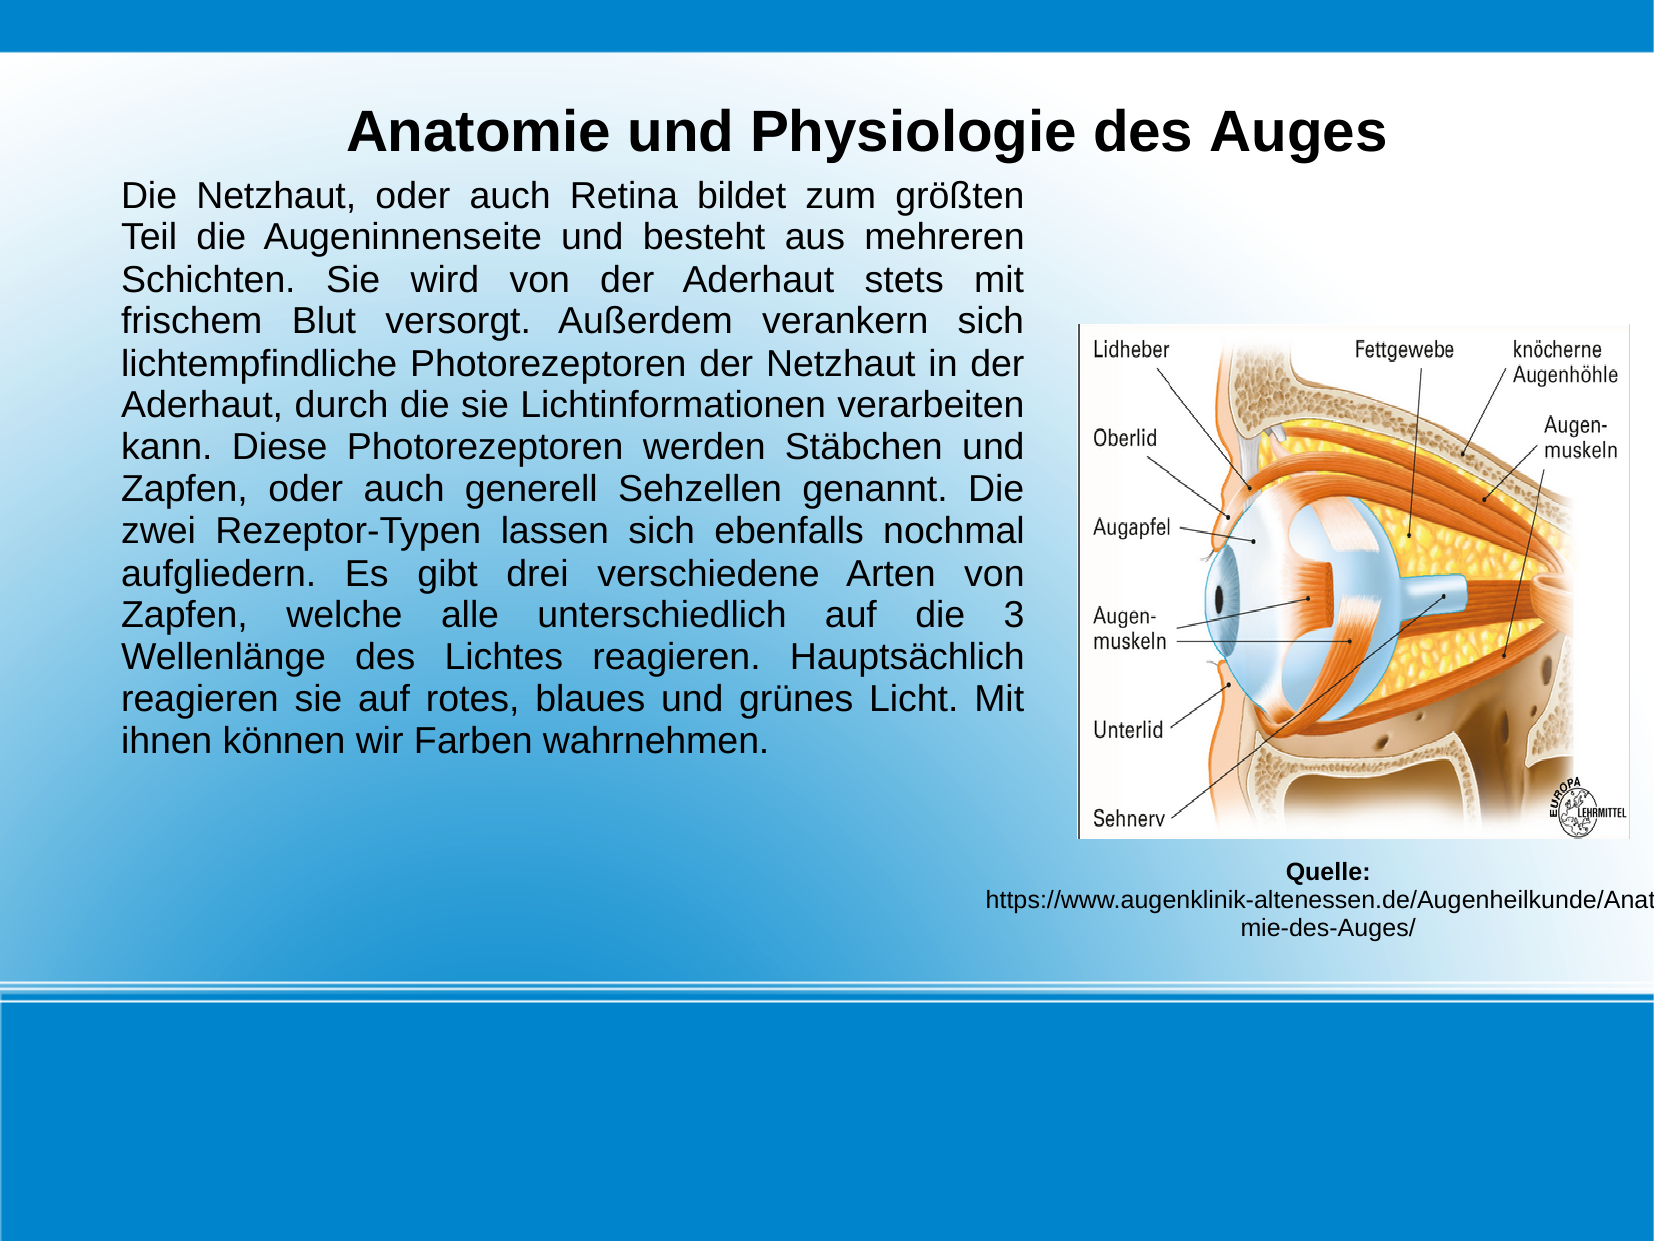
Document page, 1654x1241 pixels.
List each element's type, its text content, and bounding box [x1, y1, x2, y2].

text_box Quelle: https://www.augenklinik-altenessen.de/Augenheilkunde/Anatomie-des-Auges/ [968, 850, 1654, 922]
picture [1342, 922, 1348, 929]
picture [1292, 924, 1299, 935]
picture [1040, 922, 1654, 994]
text_box Die Netzhaut, oder auch Retina bildet zum größten Teil die Augeninnenseite und besteht aus mehreren Schichten. Sie wird von der Aderhaut stets mit frischem Blut versorgt. Außerdem verankern sich lichtempfindliche Photorezeptoren der Netzhaut in der Aderhaut, durch die sie Lichtinformationen verarbeiten kann. Diese Photorezeptoren werden Stäbchen und Zapfen, oder auch generell Sehzellen genannt. Die zwei Rezeptor-Typen lassen sich ebenfalls nochmal aufgliedern. Es gibt drei verschiedene Arten von Zapfen, welche alle unterschiedlich auf die 3 Wellenlänge des Lichtes reagieren. Hauptsächlich reagieren sie auf rotes, blaues und grünes Licht. Mit ihnen können wir Farben wahrnehmen. [35, 101, 1040, 1036]
text_box Anatomie und Physiologie des Auges [275, 98, 1418, 166]
picture [0, 52, 1654, 1241]
